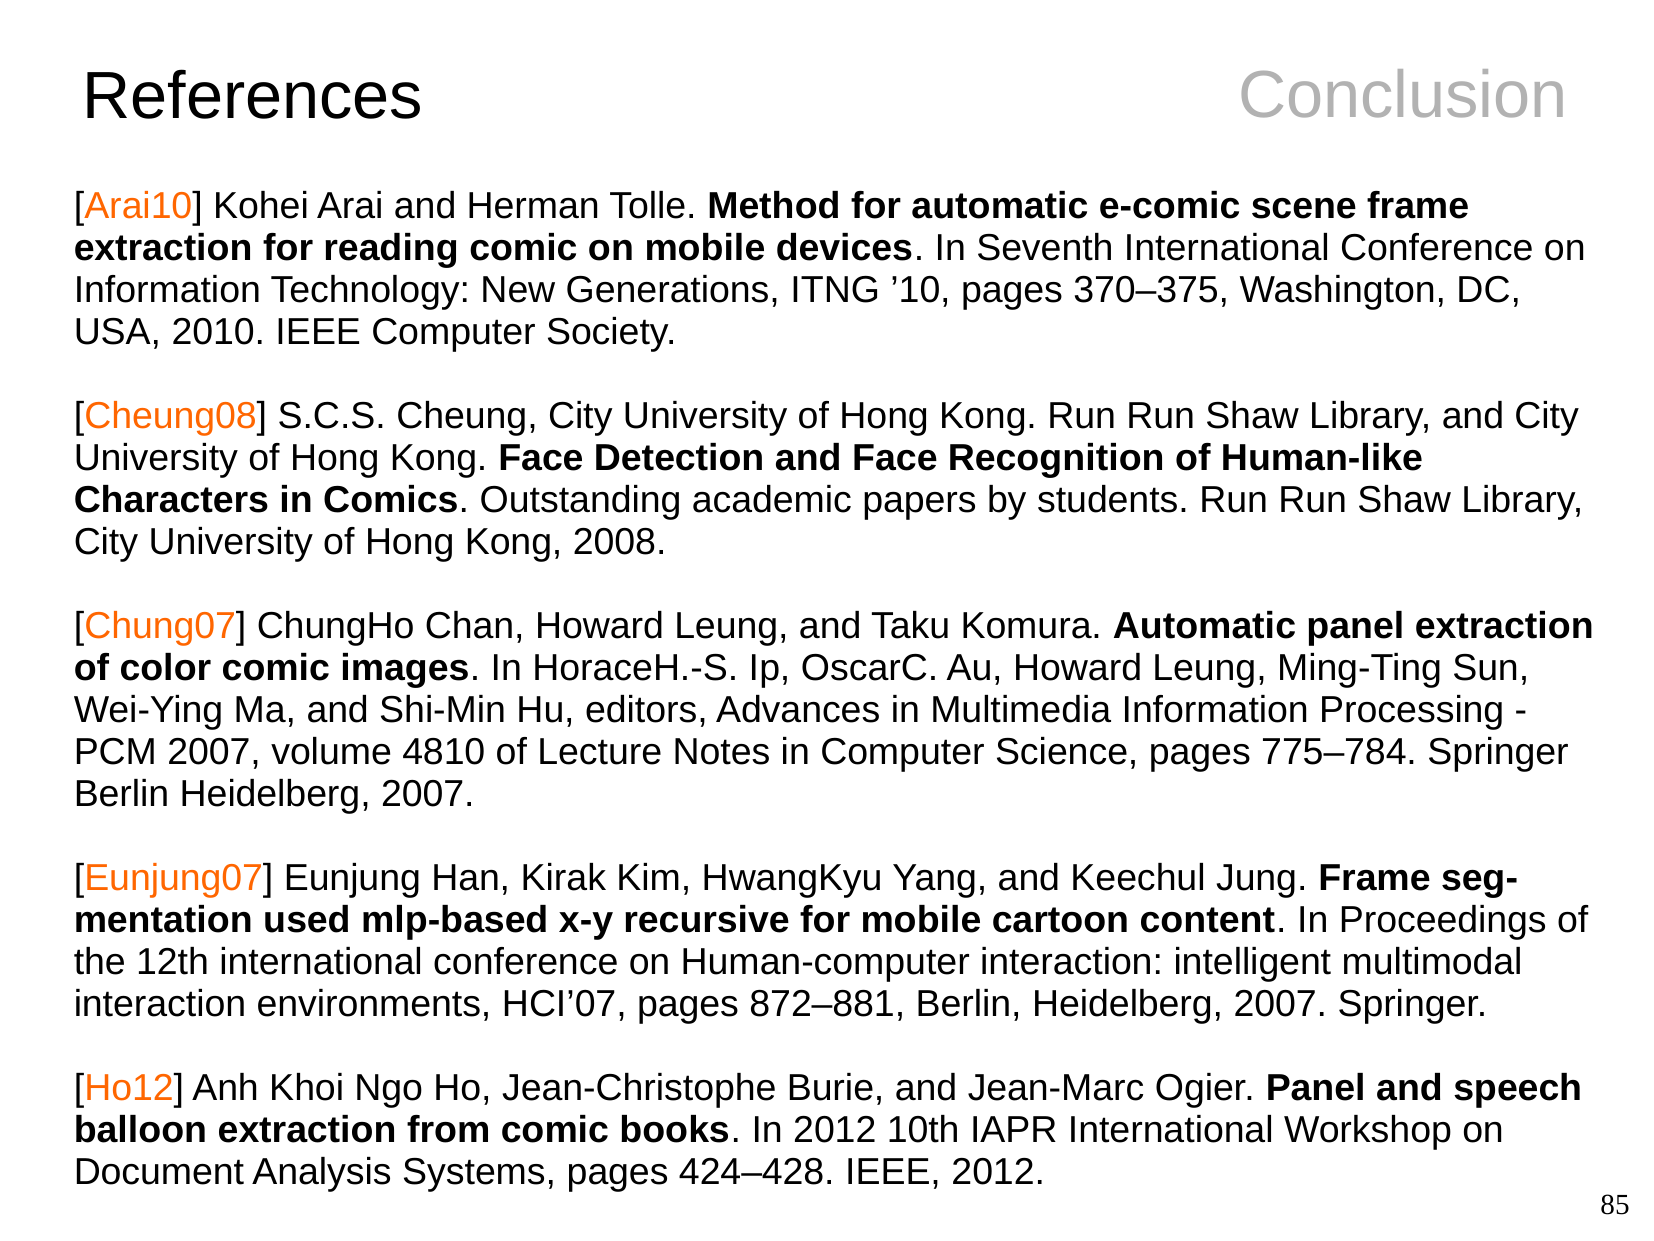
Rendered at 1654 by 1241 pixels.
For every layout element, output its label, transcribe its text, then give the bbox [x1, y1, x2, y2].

text_box [Arai10] Kohei Arai and Herman Tolle. Method for automatic e-comic scene frame extraction for reading comic on mobile devices. In Seventh International Conference on Information Technology: New Generations, ITNG ’10, pages 370–375, Washington, DC, USA, 2010. IEEE Computer Society. [Cheung08] S.C.S. Cheung, City University of Hong Kong. Run Run Shaw Library, and City University of Hong Kong. Face Detection and Face Recognition of Human-like Characters in Comics. Outstanding academic papers by students. Run Run Shaw Library, City University of Hong Kong, 2008. [Chung07] ChungHo Chan, Howard Leung, and Taku Komura. Automatic panel extraction of color comic images. In HoraceH.-S. Ip, OscarC. Au, Howard Leung, Ming-Ting Sun, Wei-Ying Ma, and Shi-Min Hu, editors, Advances in Multimedia Information Processing - PCM 2007, volume 4810 of Lecture Notes in Computer Science, pages 775–784. Springer Berlin Heidelberg, 2007. [Eunjung07] Eunjung Han, Kirak Kim, HwangKyu Yang, and Keechul Jung. Frame seg- mentation used mlp-based x-y recursive for mobile cartoon content. In Proceedings of the 12th international conference on Human-computer interaction: intelligent multimodal interaction environments, HCI’07, pages 872–881, Berlin, Heidelberg, 2007. Springer. [Ho12] Anh Khoi Ngo Ho, Jean-Christophe Burie, and Jean-Marc Ogier. Panel and speech balloon extraction from comic books. In 2012 10th IAPR International Workshop on Document Analysis Systems, pages 424–428. IEEE, 2012. [59, 177, 1619, 1200]
title References [82, 49, 1571, 142]
